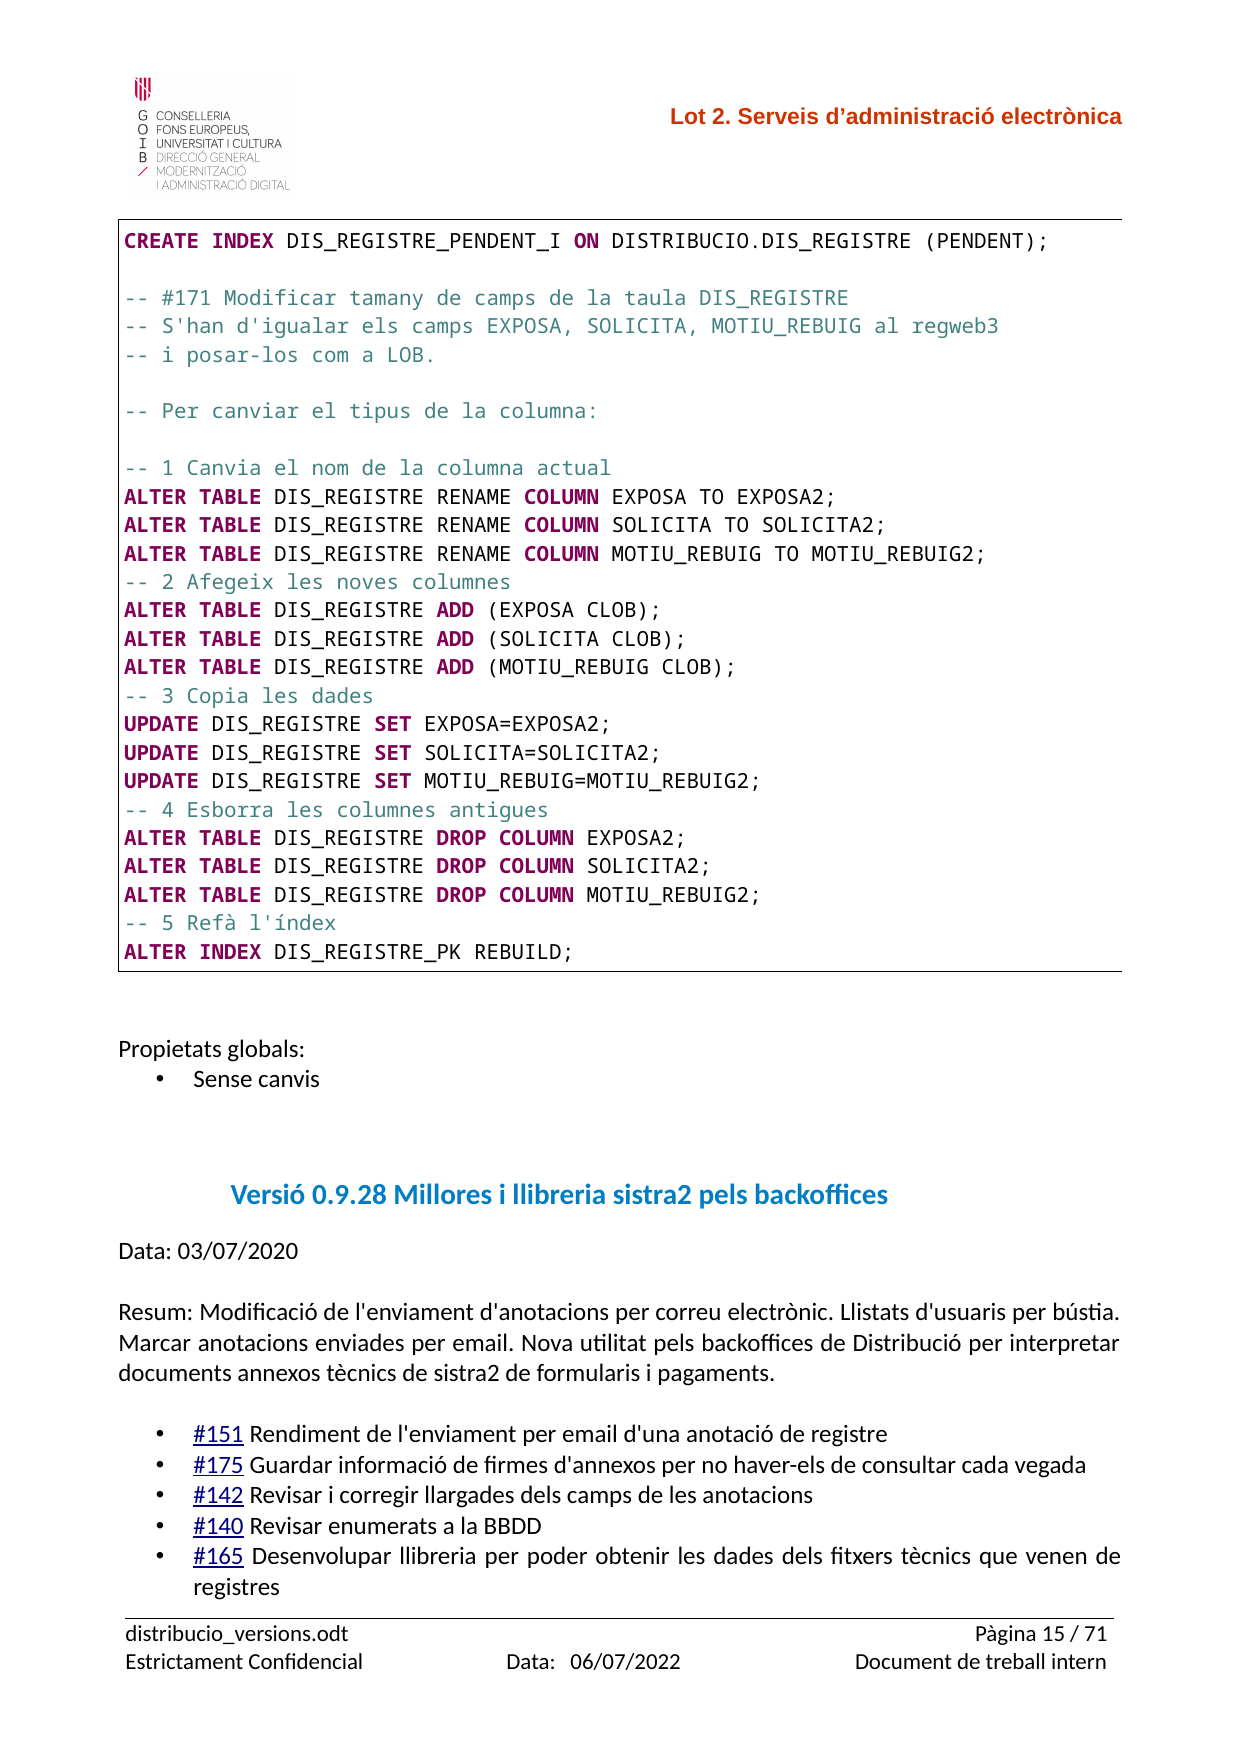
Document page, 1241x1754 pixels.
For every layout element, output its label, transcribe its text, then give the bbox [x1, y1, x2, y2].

list #151 Rendiment de l'enviament per email d'una anotació de registre [156, 1418, 1122, 1449]
text Data: 03/07/2020 [118, 1235, 1122, 1266]
picture [126, 70, 299, 197]
list Sense canvis [156, 1064, 1122, 1094]
text Resum: Modificació de l'enviament d'anotacions per correu electrònic. Llistats d'usuaris per bústia. Marcar anotacions enviades per email. Nova utilitat pels backoffices de Distribució per interpretar documents annexos tècnics de sistra2 de formularis i pagaments. [118, 1296, 1122, 1388]
list #142 Revisar i corregir llargades dels camps de les anotacions [156, 1479, 1122, 1510]
table_header CREATE INDEX DIS_REGISTRE_PENDENT_I ON DISTRIBUCIO.DIS_REGISTRE (PENDENT); -- #171 Modificar tamany de camps de la taula DIS_REGISTRE -- S'han d'igualar els camps EXPOSA, SOLICITA, MOTIU_REBUIG al regweb3 -- i posar-los com a LOB. -- Per canviar el tipus de la columna: -- 1 Canvia el nom de la columna actual ALTER TABLE DIS_REGISTRE RENAME COLUMN EXPOSA TO EXPOSA2; ALTER TABLE DIS_REGISTRE RENAME COLUMN SOLICITA TO SOLICITA2; ALTER TABLE DIS_REGISTRE RENAME COLUMN MOTIU_REBUIG TO MOTIU_REBUIG2; -- 2 Afegeix les noves columnes ALTER TABLE DIS_REGISTRE ADD (EXPOSA CLOB); ALTER TABLE DIS_REGISTRE ADD (SOLICITA CLOB); ALTER TABLE DIS_REGISTRE ADD (MOTIU_REBUIG CLOB); -- 3 Copia les dades UPDATE DIS_REGISTRE SET EXPOSA=EXPOSA2; UPDATE DIS_REGISTRE SET SOLICITA=SOLICITA2; UPDATE DIS_REGISTRE SET MOTIU_REBUIG=MOTIU_REBUIG2; -- 4 Esborra les columnes antigues ALTER TABLE DIS_REGISTRE DROP COLUMN EXPOSA2; ALTER TABLE DIS_REGISTRE DROP COLUMN SOLICITA2; ALTER TABLE DIS_REGISTRE DROP COLUMN MOTIU_REBUIG2; -- 5 Refà l'índex ALTER INDEX DIS_REGISTRE_PK REBUILD; [119, 220, 1122, 971]
text Propietats globals: [118, 1033, 1122, 1064]
list #165 Desenvolupar llibreria per poder obtenir les dades dels fitxers tècnics que venen de registres [156, 1540, 1122, 1601]
list #140 Revisar enumerats a la BBDD [156, 1510, 1122, 1540]
subtitle Versió 0.9.28 Millores i llibreria sistra2 pels backoffices [153, 1176, 1122, 1211]
list #175 Guardar informació de firmes d'annexos per no haver-els de consultar cada vegada [156, 1449, 1122, 1479]
